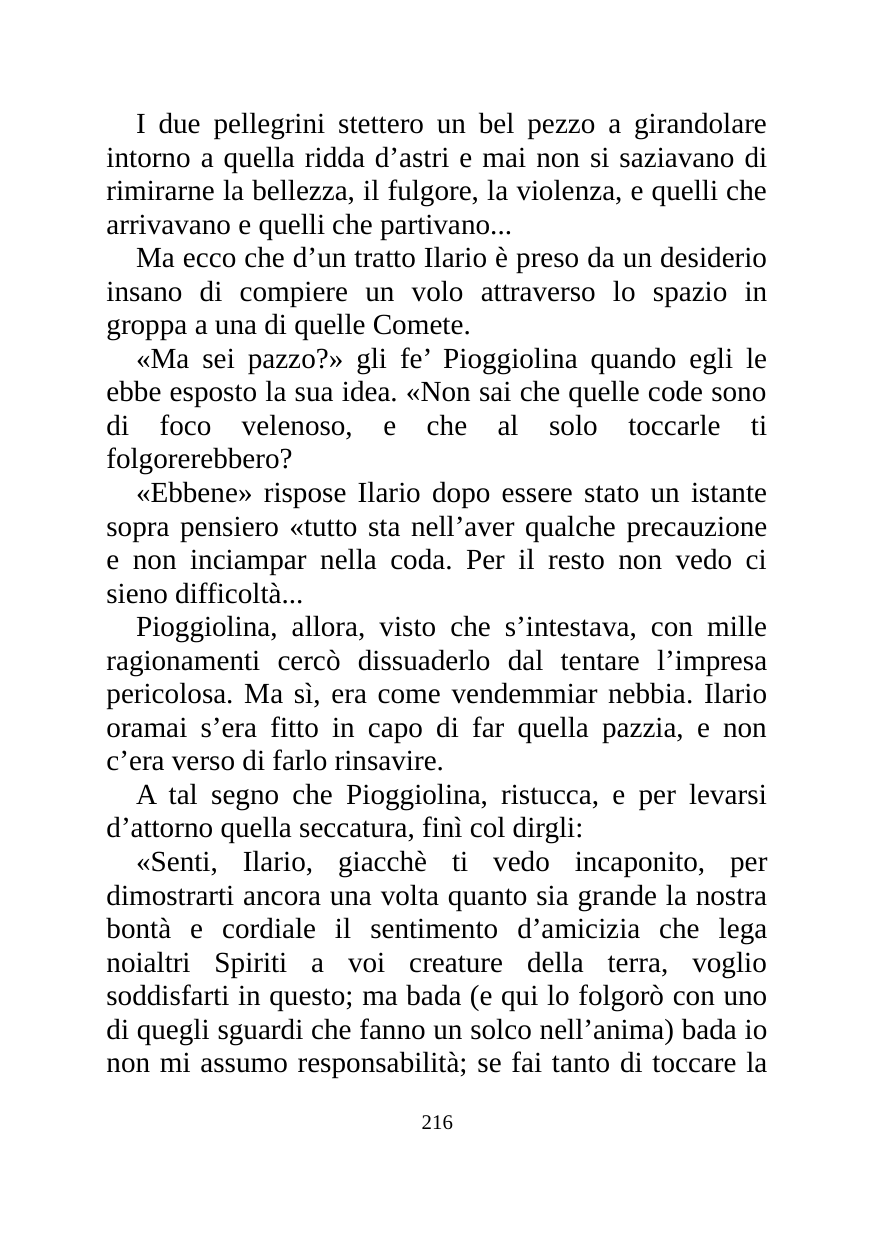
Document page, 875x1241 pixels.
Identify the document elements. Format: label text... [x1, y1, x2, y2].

text «Ma sei pazzo?» gli fe’ Pioggiolina quando egli le ebbe esposto la sua idea. «Non sai che quelle code sono di foco velenoso, e che al solo toccarle ti folgorerebbero? [106, 341, 768, 475]
text Pioggiolina, allora, visto che s’intestava, con mille ragionamenti cercò dissuaderlo dal tentare l’impresa pericolosa. Ma sì, era come vendemmiar nebbia. Ilario oramai s’era fitto in capo di far quella pazzia, e non c’era verso di farlo rinsavire. [106, 609, 768, 777]
text A tal segno che Pioggiolina, ristucca, e per levarsi d’attorno quella seccatura, finì col dirgli: [106, 777, 768, 844]
text «Senti, Ilario, giacchè ti vedo incaponito, per dimostrarti ancora una volta quanto sia grande la nostra bontà e cordiale il sentimento d’amicizia che lega noialtri Spiriti a voi creature della terra, voglio soddisfarti in questo; ma bada (e qui lo folgorò con uno di quegli sguardi che fanno un solco nell’anima) bada io non mi assumo responsabilità; se fai tanto di toccare la [106, 844, 768, 1079]
text I due pellegrini stettero un bel pezzo a girandolare intorno a quella ridda d’astri e mai non si saziavano di rimirarne la bellezza, il fulgore, la violenza, e quelli che arrivavano e quelli che partivano... [106, 106, 768, 240]
text Ma ecco che d’un tratto Ilario è preso da un desiderio insano di compiere un volo attraverso lo spazio in groppa a una di quelle Comete. [106, 240, 768, 341]
text «Ebbene» rispose Ilario dopo essere stato un istante sopra pensiero «tutto sta nell’aver qualche precauzione e non inciampar nella coda. Per il resto non vedo ci sieno difficoltà... [106, 475, 768, 609]
